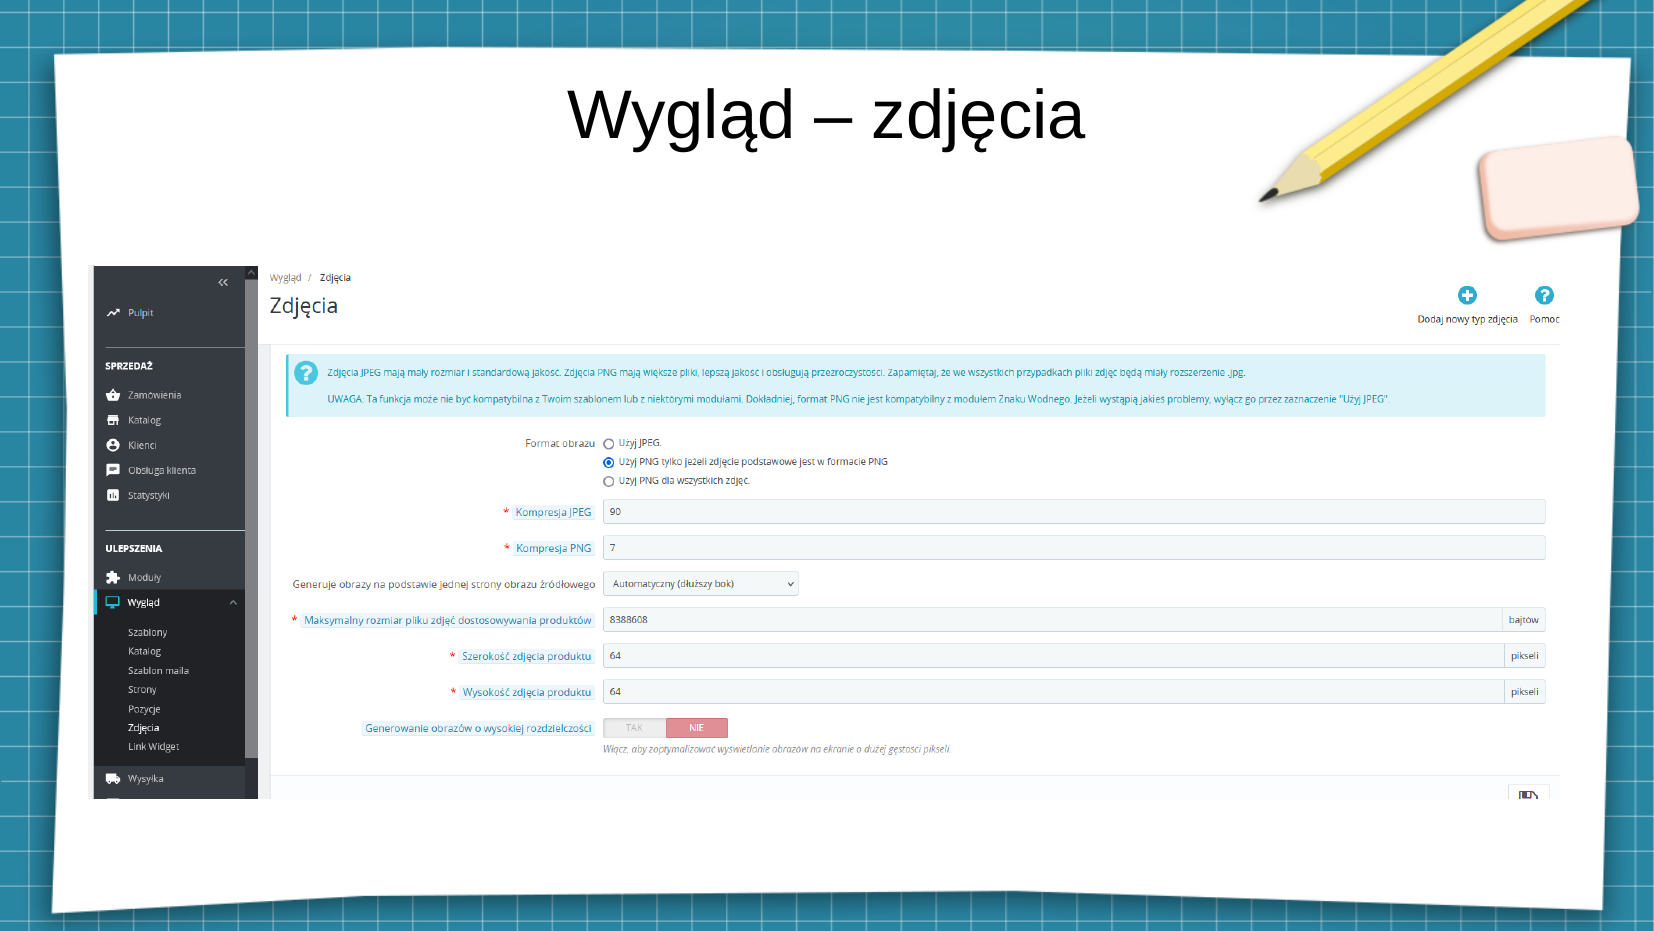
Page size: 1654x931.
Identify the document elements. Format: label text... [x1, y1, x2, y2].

title Wygląd – zdjęcia [82, 37, 1571, 193]
picture [0, 0, 1654, 931]
